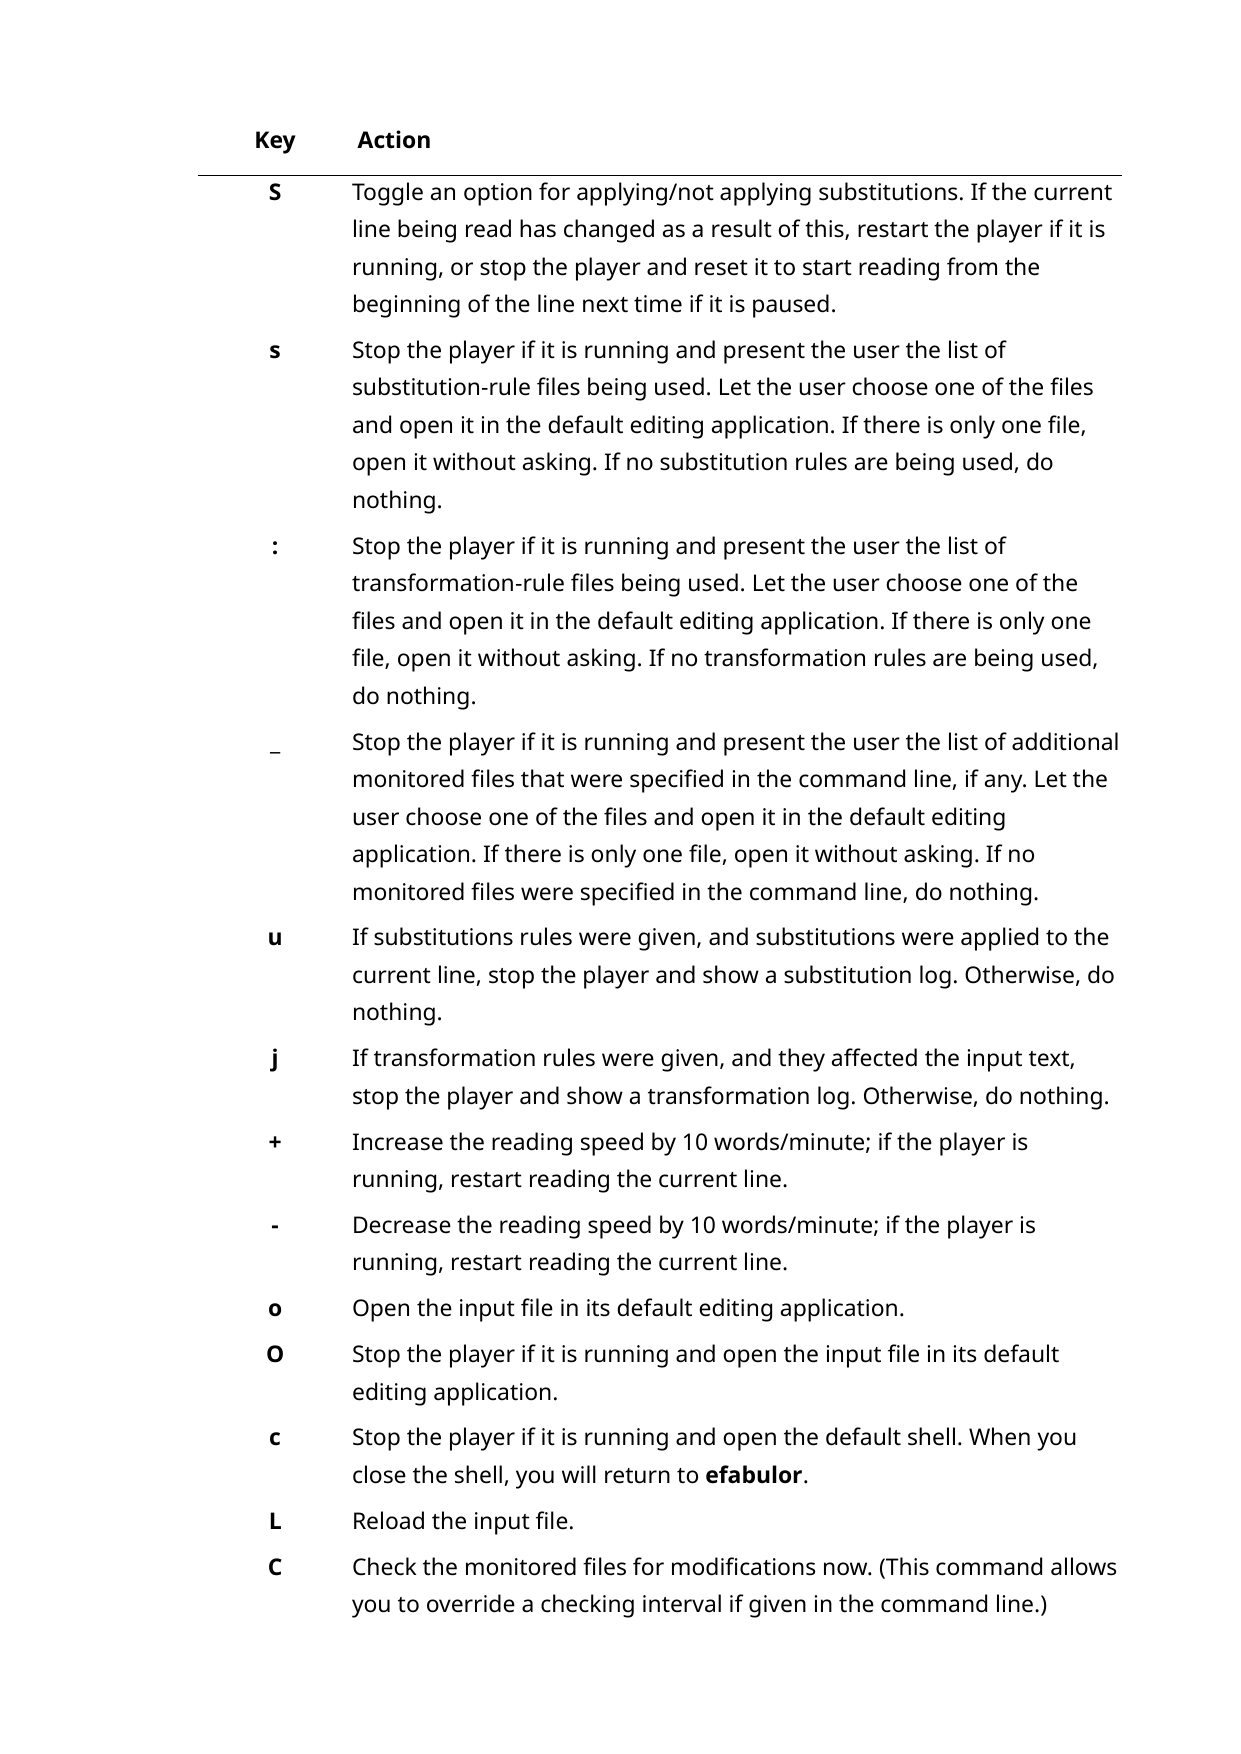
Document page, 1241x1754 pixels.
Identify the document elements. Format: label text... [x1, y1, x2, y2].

table_cell Open the input file in its default editing application. [352, 1292, 1122, 1338]
table_cell S [198, 176, 352, 334]
table_cell _ [198, 725, 352, 921]
table_cell Toggle an option for applying/not applying substitutions. If the current line being read has changed as a result of this, restart the player if it is running, or stop the player and reset it to start reading from the beginning of the line next time if it is paused. [352, 176, 1122, 334]
table_cell Stop the player if it is running and present the user the list of transformation‑rule files being used. Let the user choose one of the files and open it in the default editing application. If there is only one file, open it without asking. If no transformation rules are being used, do nothing. [352, 530, 1122, 725]
table_cell Check the monitored files for modifications now. (This command allows you to override a checking interval if given in the command line.) [352, 1550, 1122, 1634]
table_cell If substitutions rules were given, and substitutions were applied to the current line, stop the player and show a substitution log. Otherwise, do nothing. [352, 921, 1122, 1042]
table_cell C [198, 1550, 352, 1634]
table_cell If transformation rules were given, and they affected the input text, stop the player and show a transformation log. Otherwise, do nothing. [352, 1042, 1122, 1125]
table_cell c [198, 1421, 352, 1504]
table_cell s [198, 334, 352, 529]
table_cell u [198, 921, 352, 1042]
table_header Action [352, 118, 1122, 175]
table_cell Stop the player if it is running and open the default shell. When you close the shell, you will return to efabulor. [352, 1421, 1122, 1504]
table_cell Stop the player if it is running and open the input file in its default editing application. [352, 1338, 1122, 1421]
table_cell + [198, 1125, 352, 1209]
table_cell O [198, 1338, 352, 1421]
table_cell Stop the player if it is running and present the user the list of substitution‑rule files being used. Let the user choose one of the files and open it in the default editing application. If there is only one file, open it without asking. If no substitution rules are being used, do nothing. [352, 334, 1122, 529]
table_cell Increase the reading speed by 10 words/minute; if the player is running, restart reading the current line. [352, 1125, 1122, 1209]
table_cell Stop the player if it is running and present the user the list of additional monitored files that were specified in the command line, if any. Let the user choose one of the files and open it in the default editing application. If there is only one file, open it without asking. If no monitored files were specified in the command line, do nothing. [352, 725, 1122, 921]
table_cell o [198, 1292, 352, 1338]
table_cell : [198, 530, 352, 725]
table_cell j [198, 1042, 352, 1125]
table_cell ‑ [198, 1209, 352, 1292]
table_cell Reload the input file. [352, 1505, 1122, 1550]
table_cell Decrease the reading speed by 10 words/minute; if the player is running, restart reading the current line. [352, 1209, 1122, 1292]
table_cell L [198, 1505, 352, 1550]
table_header Key [198, 118, 352, 175]
